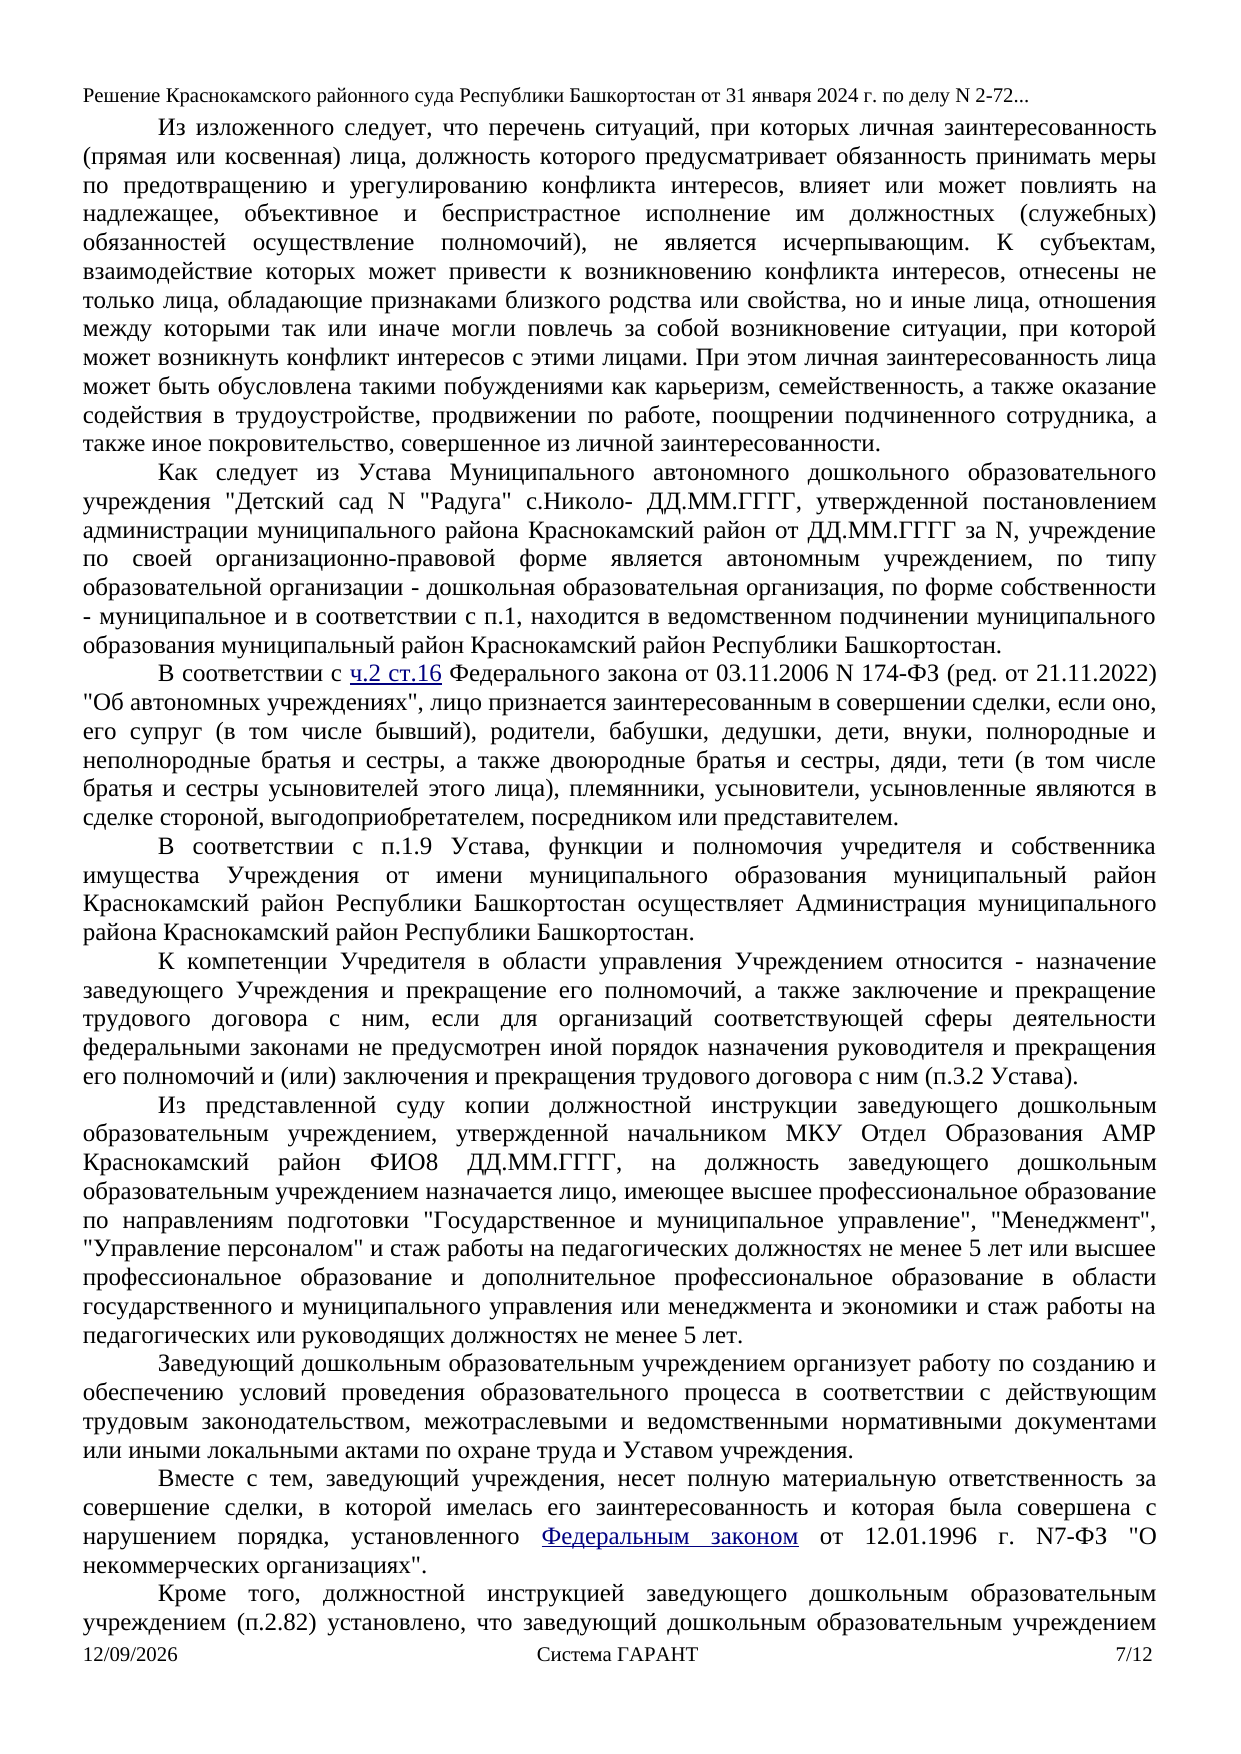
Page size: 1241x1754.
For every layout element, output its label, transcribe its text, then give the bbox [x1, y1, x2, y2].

text Из изложенного следует, что перечень ситуаций, при которых личная заинтересованность (прямая или косвенная) лица, должность которого предусматривает обязанность принимать меры по предотвращению и урегулированию конфликта интересов, влияет или может повлиять на надлежащее, объективное и беспристрастное исполнение им должностных (служебных) обязанностей осуществление полномочий), не является исчерпывающим. К субъектам, взаимодействие которых может привести к возникновению конфликта интересов, отнесены не только лица, обладающие признаками близкого родства или свойства, но и иные лица, отношения между которыми так или иначе могли повлечь за собой возникновение ситуации, при которой может возникнуть конфликт интересов с этими лицами. При этом личная заинтересованность лица может быть обусловлена такими побуждениями как карьеризм, семейственность, а также оказание содействия в трудоустройстве, продвижении по работе, поощрении подчиненного сотрудника, а также иное покровительство, совершенное из личной заинтересованности. [83, 112, 1157, 457]
text Как следует из Устава Муниципального автономного дошкольного образовательного учреждения "Детский сад N "Радуга" с.Николо- ДД.ММ.ГГГГ, утвержденной постановлением администрации муниципального района Краснокамский район от ДД.ММ.ГГГГ за N, учреждение по своей организационно-правовой форме является автономным учреждением, по типу образовательной организации - дошкольная образовательная организация, по форме собственности - муниципальное и в соответствии с п.1, находится в ведомственном подчинении муниципального образования муниципальный район Краснокамский район Республики Башкортостан. [83, 457, 1157, 658]
text В соответствии с ч.2 ст.16 Федерального закона от 03.11.2006 N 174-ФЗ (ред. от 21.11.2022) "Об автономных учреждениях", лицо признается заинтересованным в совершении сделки, если оно, его супруг (в том числе бывший), родители, бабушки, дедушки, дети, внуки, полнородные и неполнородные братья и сестры, а также двоюродные братья и сестры, дяди, тети (в том числе братья и сестры усыновителей этого лица), племянники, усыновители, усыновленные являются в сделке стороной, выгодоприобретателем, посредником или представителем. [83, 658, 1157, 831]
text Кроме того, должностной инструкцией заведующего дошкольным образовательным учреждением (п.2.82) установлено, что заведующий дошкольным образовательным учреждением [83, 1578, 1157, 1636]
text К компетенции Учредителя в области управления Учреждением относится - назначение заведующего Учреждения и прекращение его полномочий, а также заключение и прекращение трудового договора с ним, если для организаций соответствующей сферы деятельности федеральными законами не предусмотрен иной порядок назначения руководителя и прекращения его полномочий и (или) заключения и прекращения трудового договора с ним (п.3.2 Устава). [83, 946, 1157, 1090]
text Вместе с тем, заведующий учреждения, несет полную материальную ответственность за совершение сделки, в которой имелась его заинтересованность и которая была совершена с нарушением порядка, установленного Федеральным законом от 12.01.1996 г. N7-ФЗ "О некоммерческих организациях". [83, 1463, 1157, 1578]
text Заведующий дошкольным образовательным учреждением организует работу по созданию и обеспечению условий проведения образовательного процесса в соответствии с действующим трудовым законодательством, межотраслевыми и ведомственными нормативными документами или иными локальными актами по охране труда и Уставом учреждения. [83, 1348, 1157, 1463]
text В соответствии с п.1.9 Устава, функции и полномочия учредителя и собственника имущества Учреждения от имени муниципального образования муниципальный район Краснокамский район Республики Башкортостан осуществляет Администрация муниципального района Краснокамский район Республики Башкортостан. [83, 831, 1157, 946]
text Из представленной суду копии должностной инструкции заведующего дошкольным образовательным учреждением, утвержденной начальником МКУ Отдел Образования АМР Краснокамский район ФИО8 ДД.ММ.ГГГГ, на должность заведующего дошкольным образовательным учреждением назначается лицо, имеющее высшее профессиональное образование по направлениям подготовки "Государственное и муниципальное управление", "Менеджмент", "Управление персоналом" и стаж работы на педагогических должностях не менее 5 лет или высшее профессиональное образование и дополнительное профессиональное образование в области государственного и муниципального управления или менеджмента и экономики и стаж работы на педагогических или руководящих должностях не менее 5 лет. [83, 1090, 1157, 1348]
